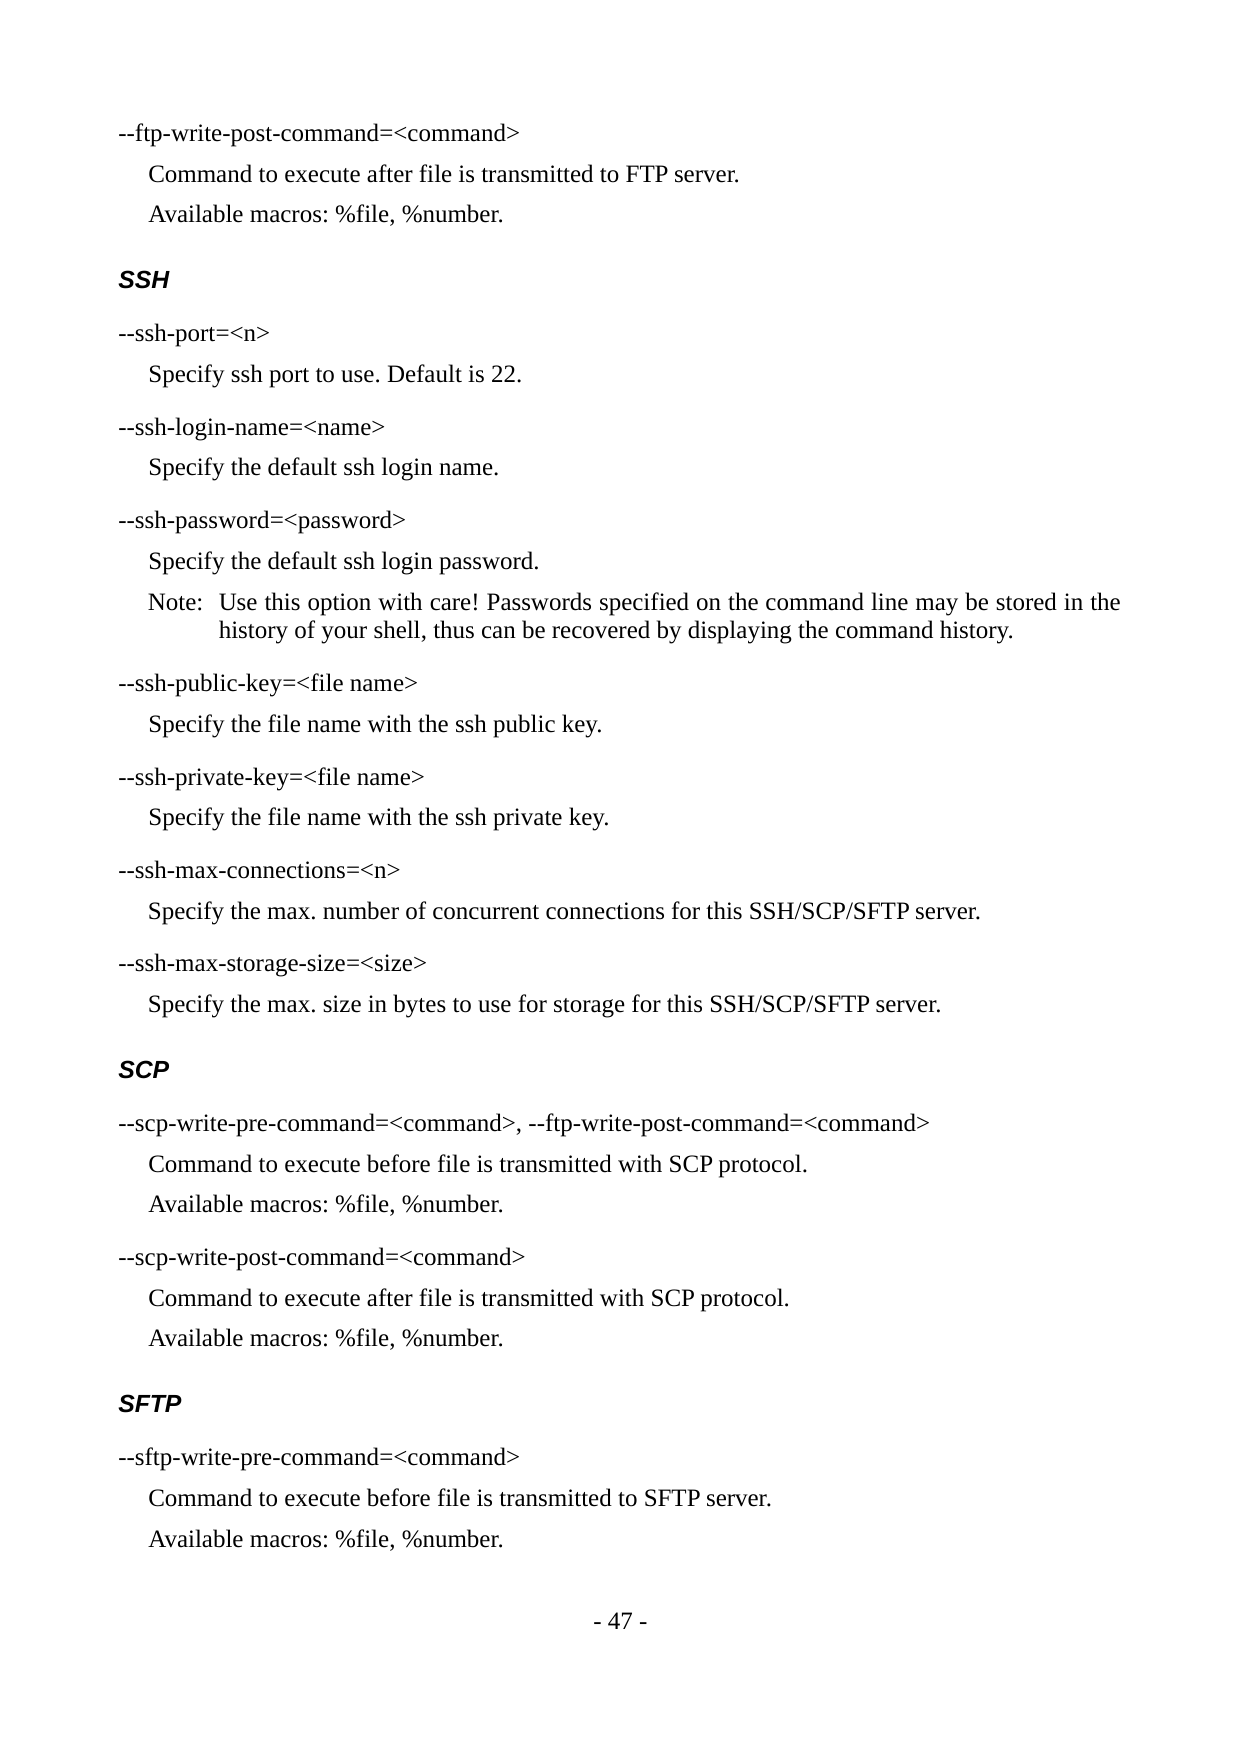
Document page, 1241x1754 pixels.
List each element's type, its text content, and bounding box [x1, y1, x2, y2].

text Command to execute before file is transmitted with SCP protocol. [148, 1149, 1122, 1177]
title --ssh-login-name=<name> [118, 412, 1122, 441]
text Specify the file name with the ssh private key. [148, 802, 1122, 831]
text Available macros: %file, %number. [148, 1524, 1122, 1552]
text Available macros: %file, %number. [148, 1323, 1122, 1352]
title --ssh-public-key=<file name> [118, 668, 1122, 697]
title --scp-write-post-command=<command> [118, 1242, 1122, 1271]
title --sftp-write-pre-command=<command> [118, 1442, 1122, 1471]
text Specify the max. size in bytes to use for storage for this SSH/SCP/SFTP server. [148, 989, 1122, 1018]
title --ssh-private-key=<file name> [118, 762, 1122, 790]
text Command to execute after file is transmitted to FTP server. [148, 159, 1122, 188]
title --ssh-port=<n> [118, 318, 1122, 347]
subtitle SCP [118, 1055, 1122, 1083]
title --ftp-write-post-command=<command> [118, 118, 1122, 147]
title --scp-write-pre-command=<command>, --ftp-write-post-command=<command> [118, 1108, 1122, 1137]
text Note: Use this option with care! Passwords specified on the command line may be stored in the history of your shell, thus can be recovered by displaying the command history. [148, 587, 1122, 644]
title --ssh-password=<password> [118, 505, 1122, 534]
subtitle SFTP [118, 1389, 1122, 1418]
text Specify the default ssh login name. [148, 452, 1122, 481]
text Specify the default ssh login password. [148, 546, 1122, 575]
title --ssh-max-connections=<n> [118, 855, 1122, 884]
title --ssh-max-storage-size=<size> [118, 948, 1122, 977]
text Available macros: %file, %number. [148, 199, 1122, 228]
text Specify ssh port to use. Default is 22. [148, 359, 1122, 388]
text Specify the file name with the ssh public key. [148, 709, 1122, 738]
text Specify the max. number of concurrent connections for this SSH/SCP/SFTP server. [148, 896, 1122, 924]
text Command to execute before file is transmitted to SFTP server. [148, 1483, 1122, 1512]
subtitle SSH [118, 265, 1122, 294]
text Command to execute after file is transmitted with SCP protocol. [148, 1283, 1122, 1312]
text Available macros: %file, %number. [148, 1189, 1122, 1218]
